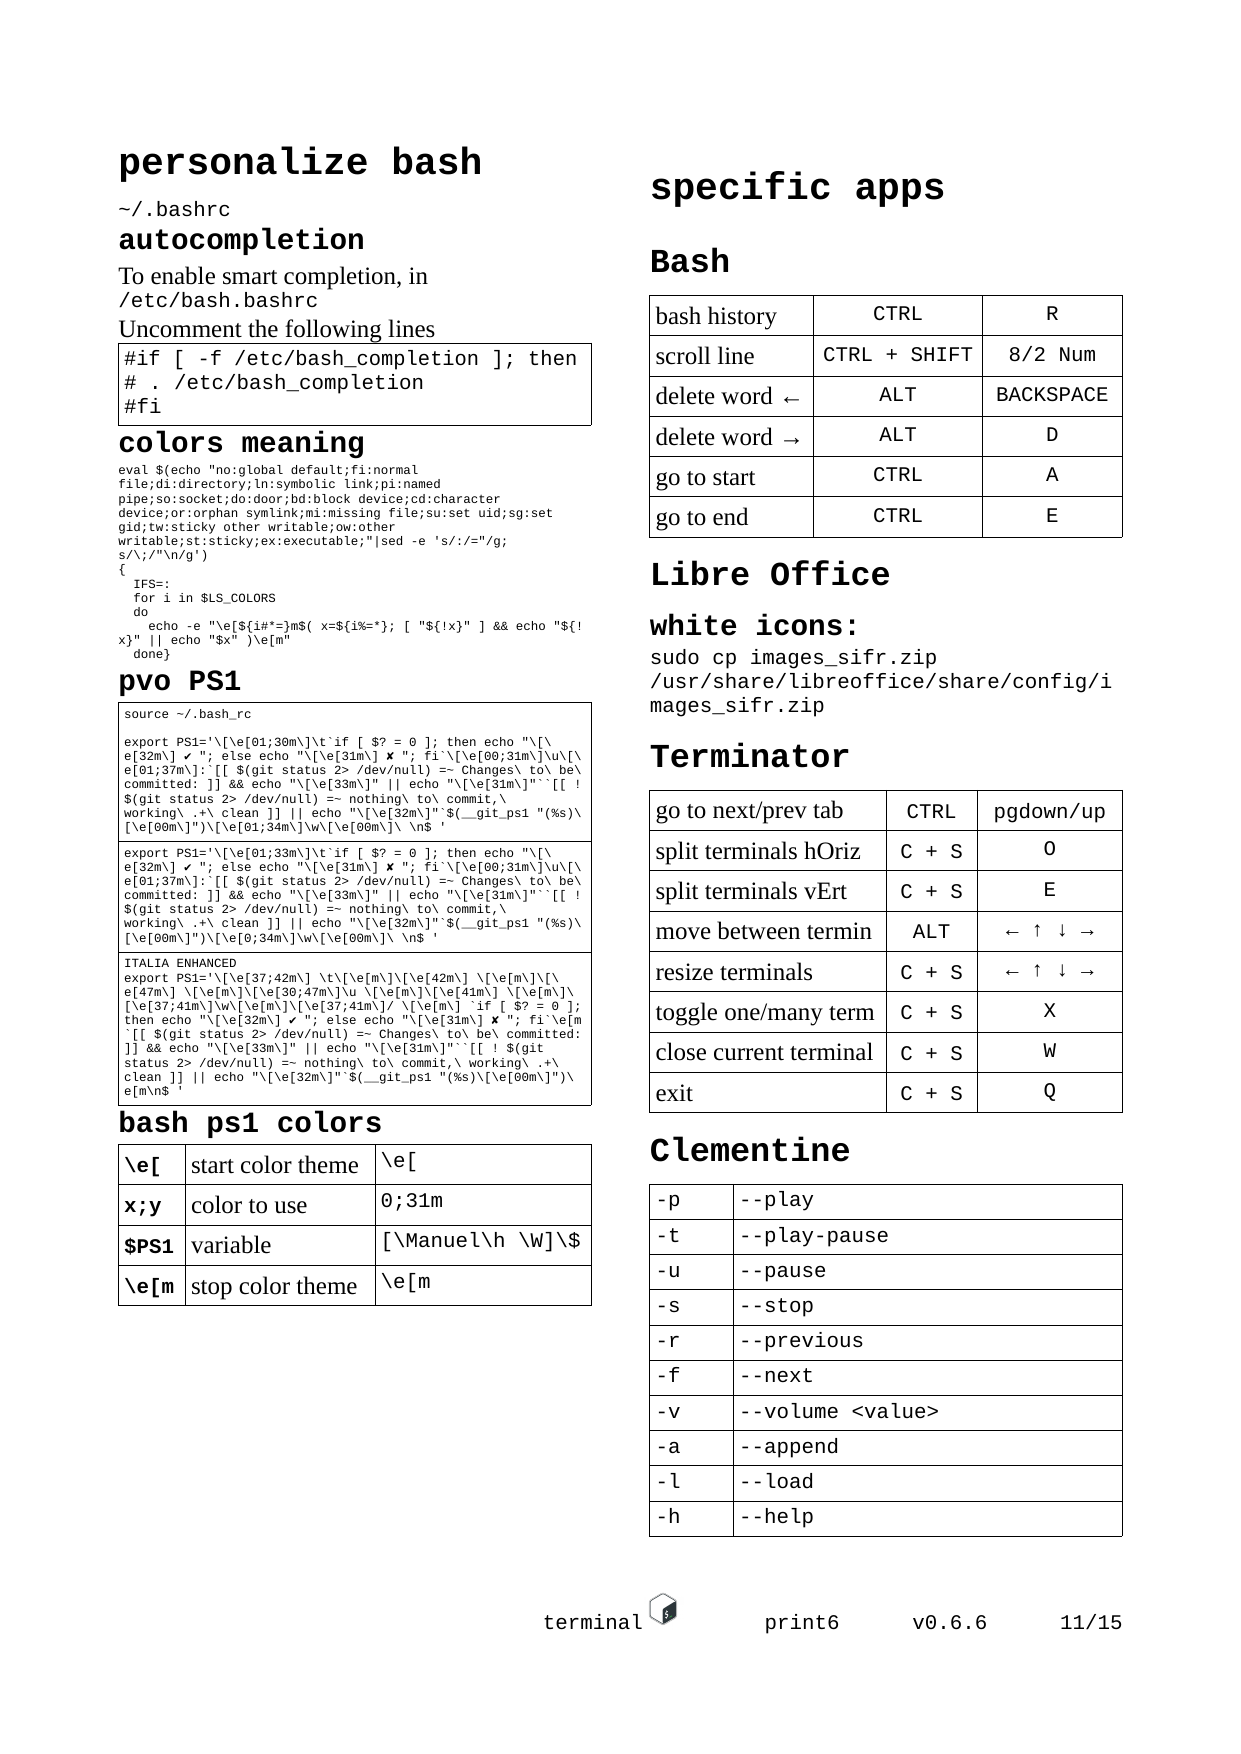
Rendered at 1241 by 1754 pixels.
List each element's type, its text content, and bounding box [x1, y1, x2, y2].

table_cell move between termin [650, 912, 886, 951]
table_cell D [983, 417, 1122, 456]
table_cell C + S [887, 1033, 977, 1072]
table_cell resize terminals [650, 952, 886, 991]
table_header #if [ -f /etc/bash_completion ]; then # . /etc/bash_completion #fi [119, 344, 591, 425]
text ~/.bashrc [118, 198, 591, 222]
text for i in $LS_COLORS [118, 592, 591, 606]
table_header R [983, 296, 1122, 335]
table_cell C + S [887, 952, 977, 991]
table_cell go to start [650, 457, 813, 496]
text IFS=: [118, 578, 591, 592]
subtitle Terminator [649, 739, 1122, 777]
table_cell color to use [186, 1185, 375, 1225]
text To enable smart completion, in [118, 261, 591, 290]
table_cell toggle one/many term [650, 992, 886, 1032]
table_cell --load [734, 1466, 1122, 1501]
table_cell CTRL + SHIFT [814, 336, 982, 376]
table_header CTRL [887, 791, 977, 830]
table_cell --volume <value> [734, 1396, 1122, 1430]
table_header CTRL [814, 296, 982, 335]
table_cell --pause [734, 1255, 1122, 1289]
table_cell --help [734, 1502, 1122, 1536]
table_cell W [978, 1033, 1122, 1072]
text Uncomment the following lines [118, 314, 591, 342]
table_cell A [983, 457, 1122, 496]
table_cell 0;31m [376, 1185, 591, 1225]
table_header start color theme [186, 1145, 375, 1184]
table_cell exit [650, 1073, 886, 1112]
subtitle specific apps [649, 168, 1122, 211]
table_header pgdown/up [978, 791, 1122, 830]
table_header --play [734, 1185, 1122, 1219]
subtitle white icons: [649, 611, 1122, 644]
table_cell \e[m [119, 1266, 185, 1305]
table_cell export PS1='\[\e[01;33m\]\t`if [ $? = 0 ]; then echo "\[\e[32m\] ✔ "; else echo "\[\e[31m\] ✘ "; fi`\[\e[00;31m\]\u\[\e[01;37m\]:`[[ $(git status 2> /dev/null) =~ Changes\ to\ be\ committed: ]] && echo "\[\e[33m\]" || echo "\[\e[31m\]"``[[ ! $(git status 2> /dev/null) =~ nothing\ to\ commit,\ working\ .+\ clean ]] || echo "\[\e[32m\]"`$(__git_ps1 "(%s)\[\e[00m\]")\[\e[0;34m\]\w\[\e[00m\]\ \n$ ' [119, 842, 591, 952]
table_cell \e[m [376, 1266, 591, 1305]
subtitle colors meaning [118, 428, 591, 461]
table_cell [\Manuel\h \W]\$ [376, 1226, 591, 1265]
table_cell C + S [887, 871, 977, 911]
table_cell -s [650, 1290, 733, 1324]
table_cell --play-pause [734, 1220, 1122, 1254]
table_cell C + S [887, 1073, 977, 1112]
table_cell CTRL [814, 497, 982, 537]
table_cell ← ↑ ↓ → [978, 952, 1122, 991]
table_cell -f [650, 1361, 733, 1395]
subtitle autocompletion [118, 225, 591, 258]
subtitle Clementine [649, 1133, 1122, 1171]
table_cell -v [650, 1396, 733, 1430]
table_cell E [983, 497, 1122, 537]
picture [642, 1588, 684, 1630]
table_cell scroll line [650, 336, 813, 376]
table_cell -a [650, 1431, 733, 1465]
table_cell ALT [814, 377, 982, 416]
table_cell ALT [814, 417, 982, 456]
table_cell X [978, 992, 1122, 1032]
table_cell split terminals vErt [650, 871, 886, 911]
subtitle Libre Office [649, 558, 1122, 596]
table_cell delete word ← [650, 377, 813, 416]
table_cell ALT [887, 912, 977, 951]
table_cell ← ↑ ↓ → [978, 912, 1122, 951]
table_cell split terminals hOriz [650, 831, 886, 870]
table_cell --next [734, 1361, 1122, 1395]
table_cell BACKSPACE [983, 377, 1122, 416]
table_cell -u [650, 1255, 733, 1289]
table_cell -h [650, 1502, 733, 1536]
text do [118, 606, 591, 620]
table_cell 8/2 Num [983, 336, 1122, 376]
subtitle pvo PS1 [118, 666, 591, 699]
table_cell O [978, 831, 1122, 870]
table_header \e[ [376, 1145, 591, 1184]
table_cell x;y [119, 1185, 185, 1225]
table_cell variable [186, 1226, 375, 1265]
table_cell -l [650, 1466, 733, 1501]
table_cell ITALIA ENHANCED export PS1='\[\e[37;42m\] \t\[\e[m\]\[\e[42m\] \[\e[m\]\[\e[47m\] \[\e[m\]\[\e[30;47m\]\u \[\e[m\]\[\e[41m\] \[\e[m\]\[\e[37;41m\]\w\[\e[m\]\[\e[37;41m\]/ \[\e[m\] `if [ $? = 0 ]; then echo "\[\e[32m\] ✔ "; else echo "\[\e[31m\] ✘ "; fi`\e[m `[[ $(git status 2> /dev/null) =~ Changes\ to\ be\ committed: ]] && echo "\[\e[33m\]" || echo "\[\e[31m\]"``[[ ! $(git status 2> /dev/null) =~ nothing\ to\ commit,\ working\ .+\ clean ]] || echo "\[\e[32m\]"`$(__git_ps1 "(%s)\[\e[00m\]")\e[m\n$ ' [119, 953, 591, 1105]
table_cell CTRL [814, 457, 982, 496]
subtitle bash ps1 colors [118, 1108, 591, 1141]
text done} [118, 648, 591, 663]
table_header bash history [650, 296, 813, 335]
table_cell stop color theme [186, 1266, 375, 1305]
table_header source ~/.bash_rc export PS1='\[\e[01;30m\]\t`if [ $? = 0 ]; then echo "\[\e[32m\] ✔ "; else echo "\[\e[31m\] ✘ "; fi`\[\e[00;31m\]\u\[\e[01;37m\]:`[[ $(git status 2> /dev/null) =~ Changes\ to\ be\ committed: ]] && echo "\[\e[33m\]" || echo "\[\e[31m\]"``[[ ! $(git status 2> /dev/null) =~ nothing\ to\ commit,\ working\ .+\ clean ]] || echo "\[\e[32m\]"`$(__git_ps1 "(%s)\[\e[00m\]")\[\e[01;34m\]\w\[\e[00m\]\ \n$ ' [119, 703, 591, 841]
table_cell C + S [887, 992, 977, 1032]
table_header \e[ [119, 1145, 185, 1184]
table_cell close current terminal [650, 1033, 886, 1072]
subtitle personalize bash [118, 143, 591, 186]
table_cell go to end [650, 497, 813, 537]
table_cell E [978, 871, 1122, 911]
subtitle Bash [649, 244, 1122, 282]
text echo -e "\e[${i#*=}m$( x=${i%=*}; [ "${!x}" ] && echo "${!x}" || echo "$x" )\e[m" [118, 620, 591, 648]
table_cell --stop [734, 1290, 1122, 1324]
text { [118, 563, 591, 578]
table_cell C + S [887, 831, 977, 870]
table_cell delete word → [650, 417, 813, 456]
text eval $(echo "no:global default;fi:normal file;di:directory;ln:symbolic link;pi:named pipe;so:socket;do:door;bd:block device;cd:character device;or:orphan symlink;mi:missing file;su:set uid;sg:set gid;tw:sticky other writable;ow:other writable;st:sticky;ex:executable;"|sed -e 's/:/="/g; s/\;/"\n/g') [118, 464, 591, 563]
table_cell Q [978, 1073, 1122, 1112]
table_cell -r [650, 1326, 733, 1360]
text sudo cp images_sifr.zip /usr/share/libreoffice/share/config/images_sifr.zip [649, 647, 1122, 718]
table_cell --previous [734, 1326, 1122, 1360]
table_header go to next/prev tab [650, 791, 886, 830]
table_cell --append [734, 1431, 1122, 1465]
table_cell $PS1 [119, 1226, 185, 1265]
table_header -p [650, 1185, 733, 1219]
text /etc/bash.bashrc [118, 290, 591, 314]
table_cell -t [650, 1220, 733, 1254]
